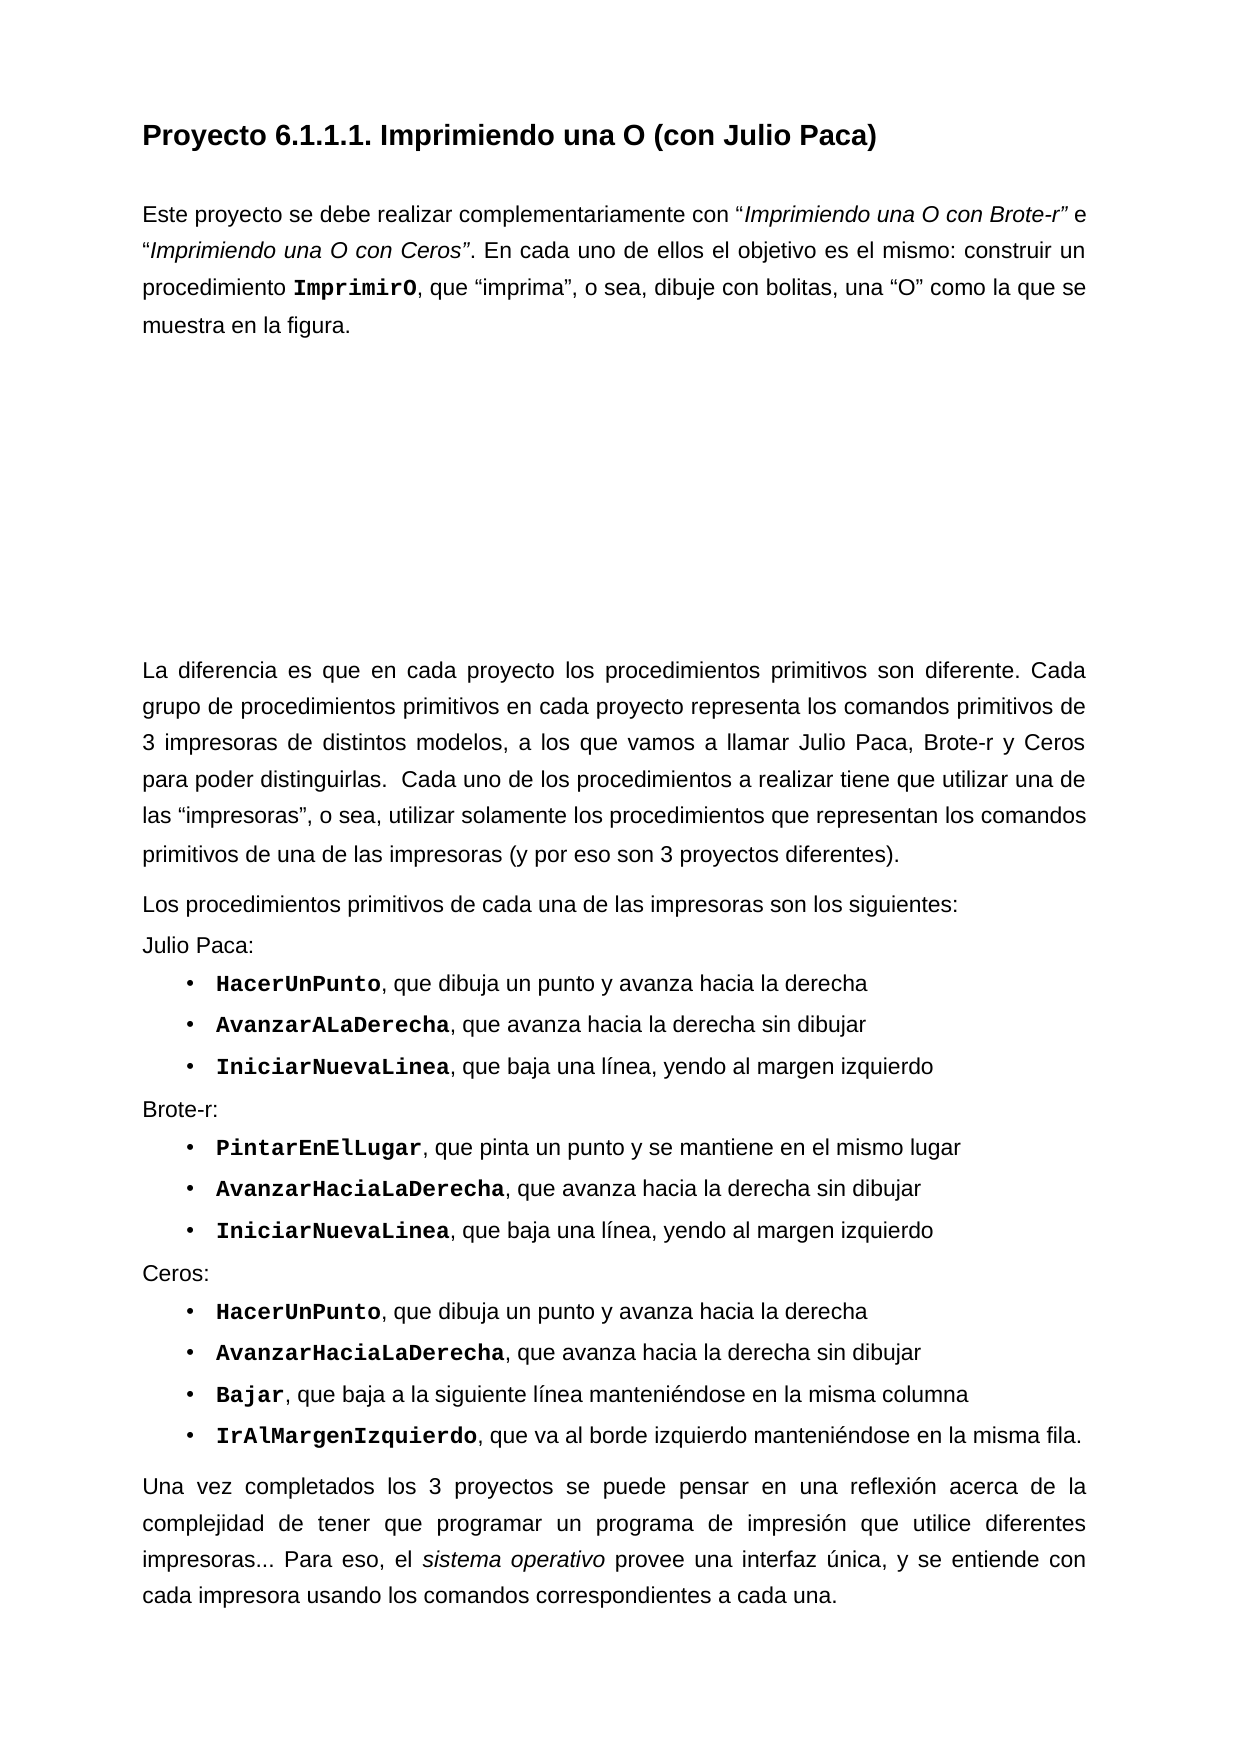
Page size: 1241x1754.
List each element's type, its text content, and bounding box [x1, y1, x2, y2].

list PintarEnElLugar, que pinta un punto y se mantiene en el mismo lugar [186, 1134, 1087, 1163]
list IniciarNuevaLinea, que baja una línea, yendo al margen izquierdo [186, 1217, 1087, 1245]
list HacerUnPunto, que dibuja un punto y avanza hacia la derecha [186, 1298, 1087, 1327]
list Bajar, que baja a la siguiente línea manteniéndose en la misma columna [186, 1381, 1087, 1409]
list HacerUnPunto, que dibuja un punto y avanza hacia la derecha [186, 970, 1087, 999]
list AvanzarHaciaLaDerecha, que avanza hacia la derecha sin dibujar [186, 1175, 1087, 1204]
text Una vez completados los 3 proyectos se puede pensar en una reflexión acerca de la complejidad de tener que programar un programa de impresión que utilice diferentes impresoras... Para eso, el sistema operativo provee una interfaz única, y se entiende con cada impresora usando los comandos correspondientes a cada una. [142, 1473, 1087, 1609]
list AvanzarHaciaLaDerecha, que avanza hacia la derecha sin dibujar [186, 1339, 1087, 1368]
text Proyecto 6.1.1.1. Imprimiendo una O (con Julio Paca) [142, 118, 1087, 152]
list IrAlMargenIzquierdo, que va al borde izquierdo manteniéndose en la misma fila. [186, 1422, 1087, 1450]
text La diferencia es que en cada proyecto los procedimientos primitivos son diferente. Cada grupo de procedimientos primitivos en cada proyecto representa los comandos primitivos de 3 impresoras de distintos modelos, a los que vamos a llamar Julio Paca, Brote-r y Ceros para poder distinguirlas. Cada uno de los procedimientos a realizar tiene que utilizar una de las “impresoras”, o sea, utilizar solamente los procedimientos que representan los comandos primitivos de una de las impresoras (y por eso son 3 proyectos diferentes). [142, 657, 1087, 868]
text Ceros: [142, 1260, 1087, 1286]
text Julio Paca: [142, 932, 1087, 958]
list AvanzarALaDerecha, que avanza hacia la derecha sin dibujar [186, 1011, 1087, 1040]
text Este proyecto se debe realizar complementariamente con “Imprimiendo una O con Brote-r” e “Imprimiendo una O con Ceros”. En cada uno de ellos el objetivo es el mismo: construir un procedimiento ImprimirO, que “imprima”, o sea, dibuje con bolitas, una “O” como la que se muestra en la figura. [142, 201, 1087, 338]
list IniciarNuevaLinea, que baja una línea, yendo al margen izquierdo [186, 1053, 1087, 1081]
text Los procedimientos primitivos de cada una de las impresoras son los siguientes: [142, 891, 1087, 918]
text Brote-r: [142, 1096, 1087, 1122]
